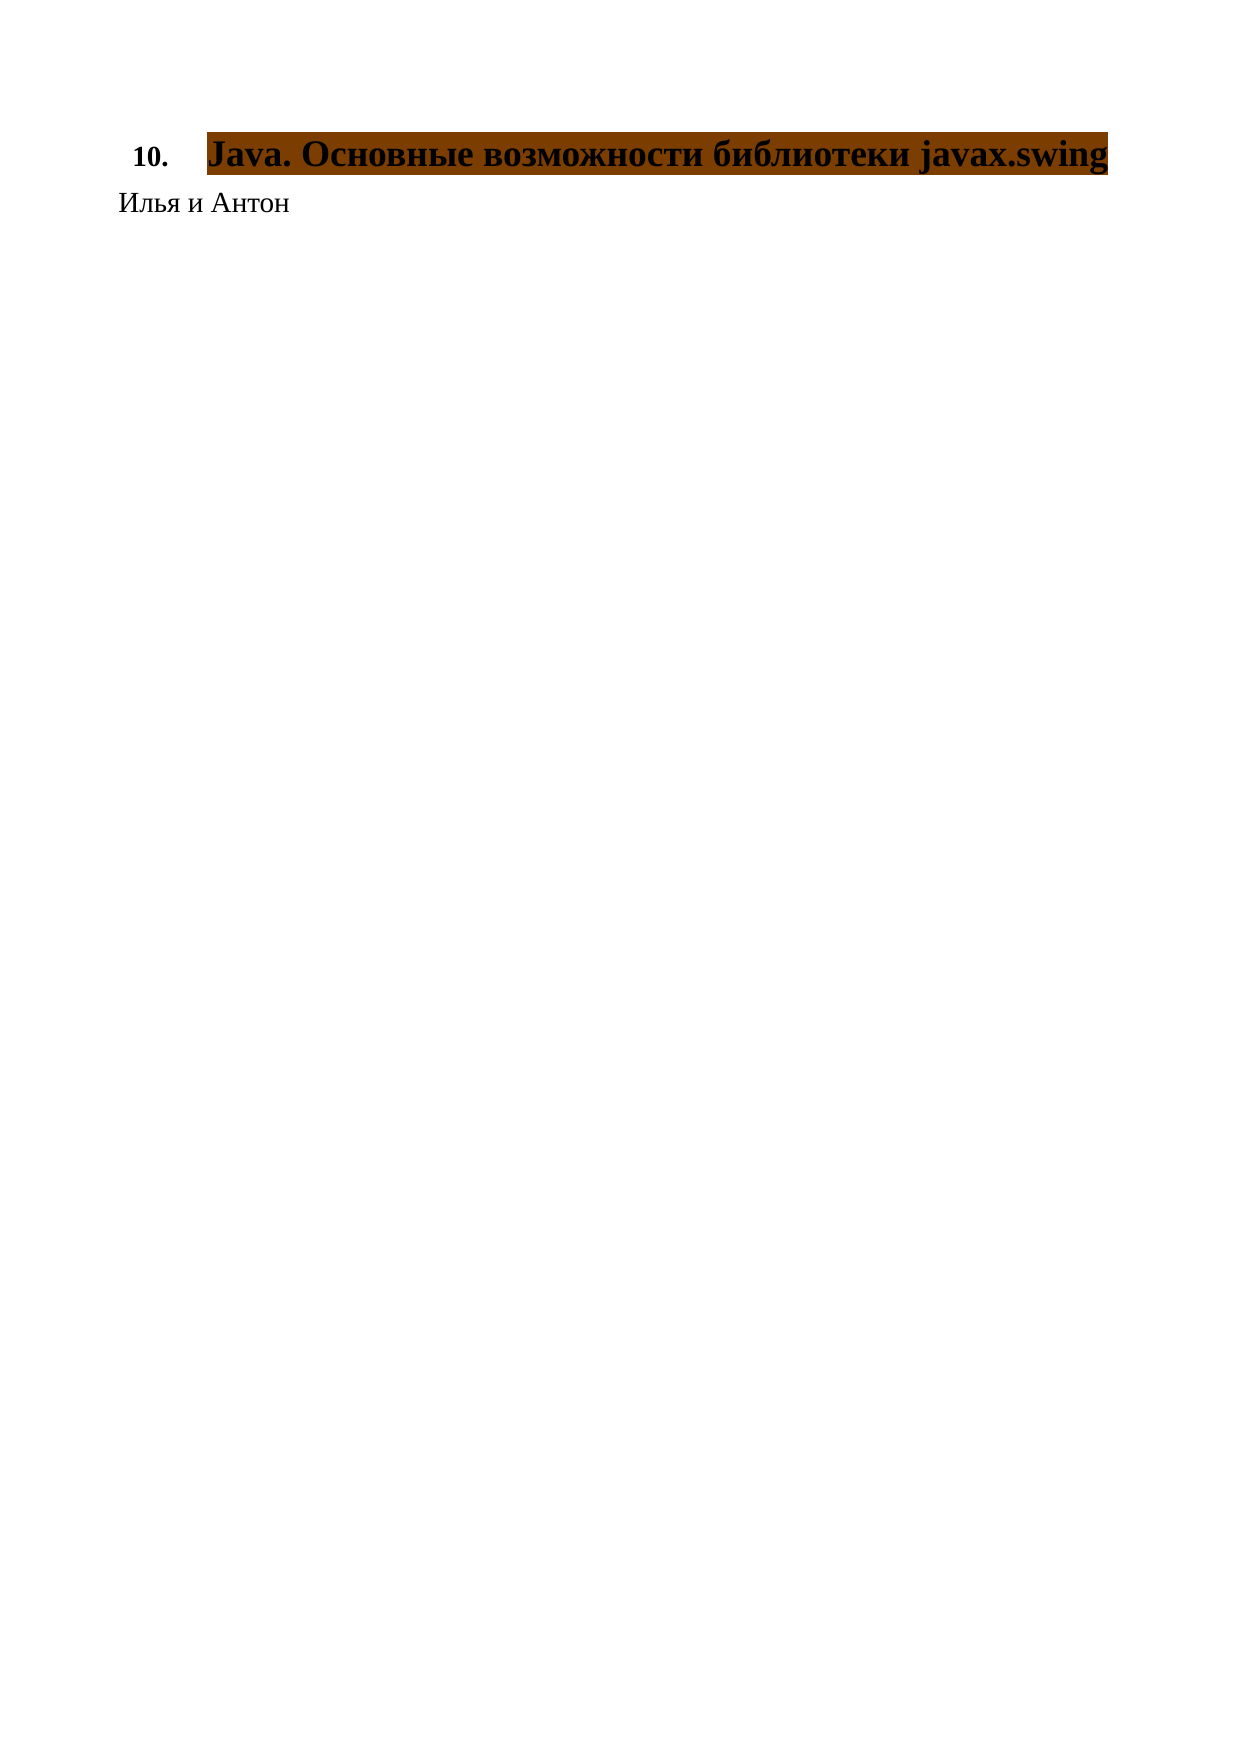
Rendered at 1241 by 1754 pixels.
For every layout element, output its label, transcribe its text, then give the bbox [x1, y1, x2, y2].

text Илья и Антон [118, 185, 1122, 219]
subtitle Java. Основные возможности библиотеки javax.swing [118, 143, 1122, 173]
